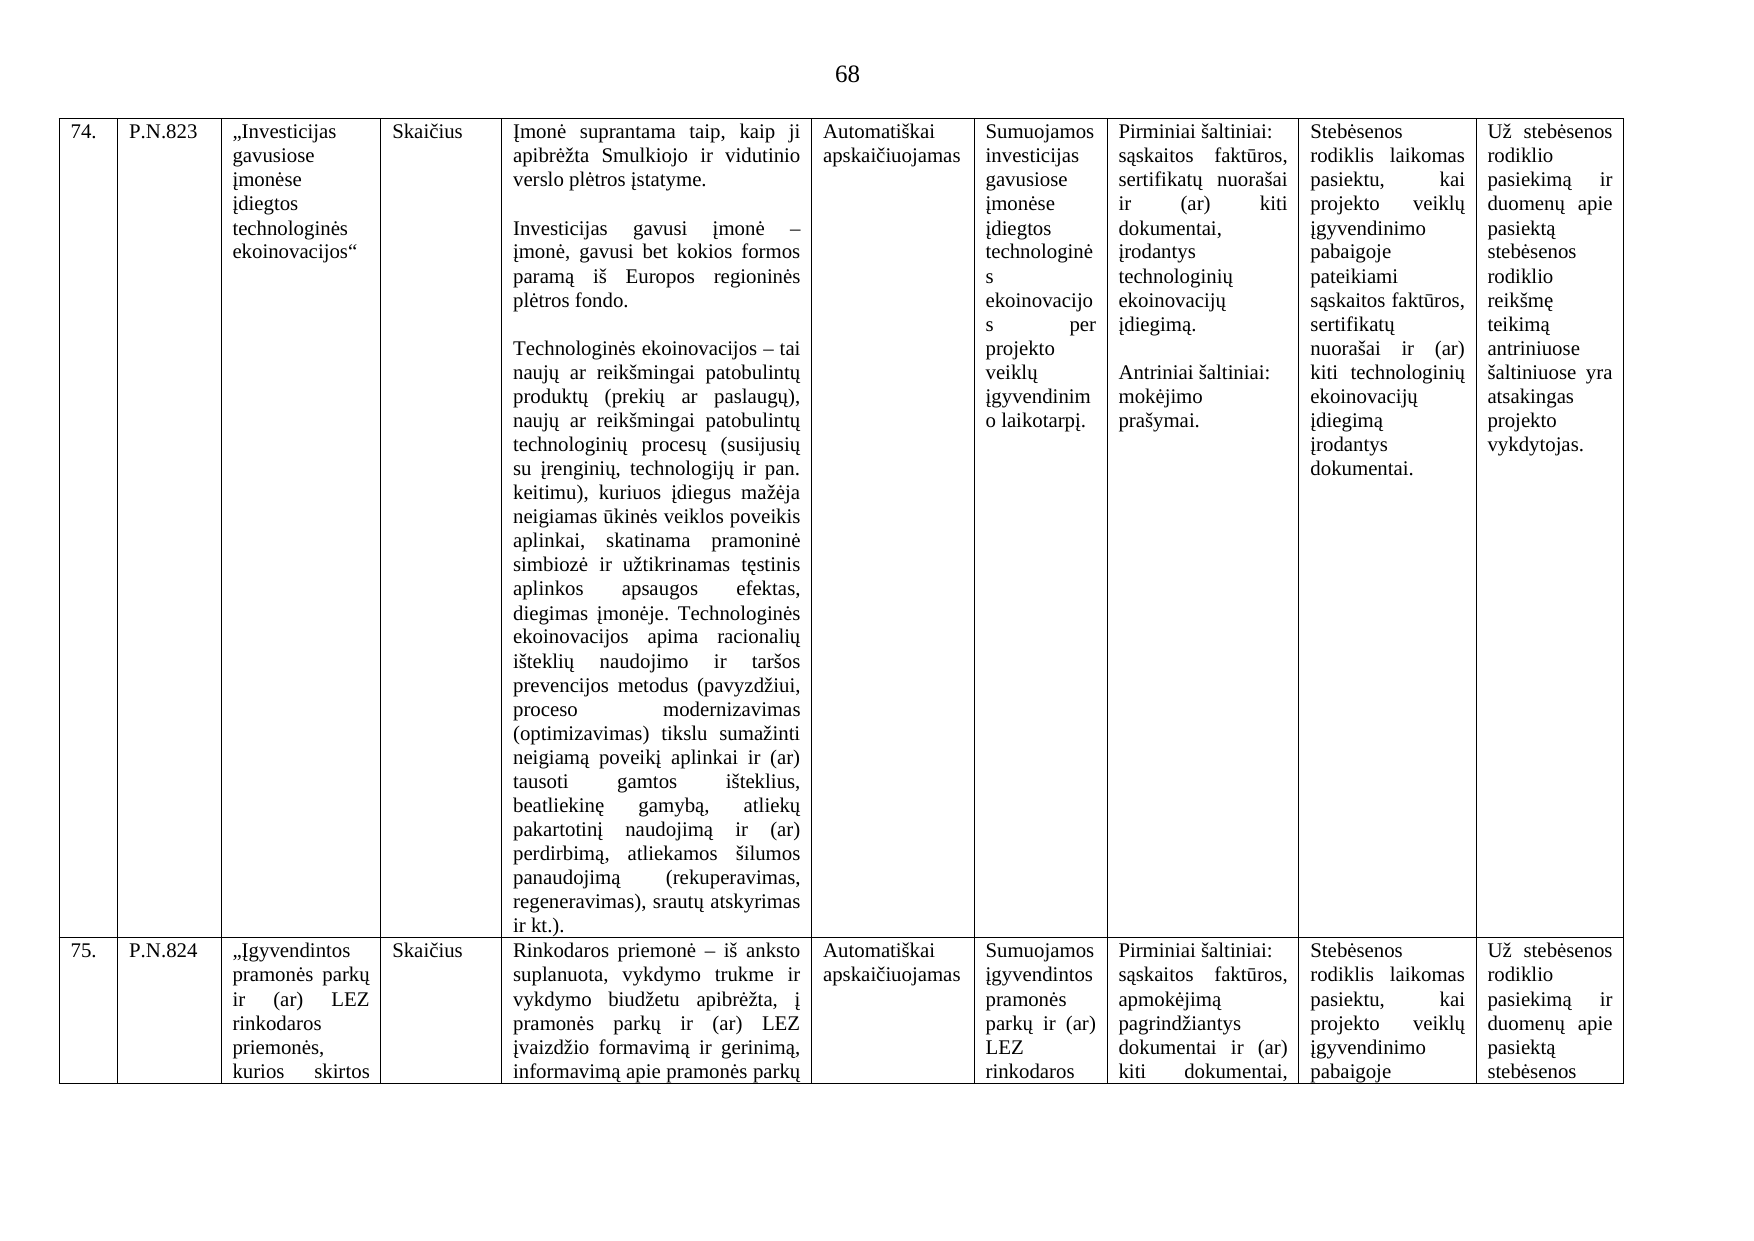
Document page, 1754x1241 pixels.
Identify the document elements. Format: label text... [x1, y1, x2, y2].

table_cell Rinkodaros priemonė – iš anksto suplanuota, vykdymo trukme ir vykdymo biudžetu apibrėžta, į pramonės parkų ir (ar) LEZ įvaizdžio formavimą ir gerinimą, informavimą apie pramonės parkų [502, 938, 811, 1083]
table_cell Automatiškai apskaičiuojamas [812, 119, 974, 937]
table_cell Skaičius [381, 119, 501, 937]
table_cell Stebėsenos rodiklis laikomas pasiektu, kai projekto veiklų įgyvendinimo pabaigoje [1299, 938, 1476, 1083]
table_cell Pirminiai šaltiniai: sąskaitos faktūros, apmokėjimą pagrindžiantys dokumentai ir (ar) kiti dokumentai, [1108, 938, 1298, 1083]
table_cell Stebėsenos rodiklis laikomas pasiektu, kai projekto veiklų įgyvendinimo pabaigoje pateikiami sąskaitos faktūros, sertifikatų nuorašai ir (ar) kiti technologinių ekoinovacijų įdiegimą įrodantys dokumentai. [1299, 119, 1476, 937]
table_cell Pirminiai šaltiniai: sąskaitos faktūros, sertifikatų nuorašai ir (ar) kiti dokumentai, įrodantys technologinių ekoinovacijų įdiegimą. Antriniai šaltiniai: mokėjimo prašymai. [1108, 119, 1298, 937]
table_cell Skaičius [381, 938, 501, 1083]
table_cell P.N.824 [118, 938, 221, 1083]
table_cell Už stebėsenos rodiklio pasiekimą ir duomenų apie pasiektą stebėsenos [1477, 938, 1623, 1083]
table_cell P.N.823 [118, 119, 221, 937]
table_cell 75. [60, 938, 117, 1083]
table_cell Automatiškai apskaičiuojamas [812, 938, 974, 1083]
table_cell „Investicijas gavusiose įmonėse įdiegtos technologinės ekoinovacijos“ [222, 119, 380, 937]
table_cell Sumuojamos įgyvendintos pramonės parkų ir (ar) LEZ rinkodaros [975, 938, 1107, 1083]
table_cell „Įgyvendintos pramonės parkų ir (ar) LEZ rinkodaros priemonės, kurios skirtos [222, 938, 380, 1083]
table_cell Sumuojamos investicijas gavusiose įmonėse įdiegtos technologinės ekoinovacijos per projekto veiklų įgyvendinimo laikotarpį. [975, 119, 1107, 937]
table_cell Įmonė suprantama taip, kaip ji apibrėžta Smulkiojo ir vidutinio verslo plėtros įstatyme. Investicijas gavusi įmonė – įmonė, gavusi bet kokios formos paramą iš Europos regioninės plėtros fondo. Technologinės ekoinovacijos – tai naujų ar reikšmingai patobulintų produktų (prekių ar paslaugų), naujų ar reikšmingai patobulintų technologinių procesų (susijusių su įrenginių, technologijų ir pan. keitimu), kuriuos įdiegus mažėja neigiamas ūkinės veiklos poveikis aplinkai, skatinama pramoninė simbiozė ir užtikrinamas tęstinis aplinkos apsaugos efektas, diegimas įmonėje. Technologinės ekoinovacijos apima racionalių išteklių naudojimo ir taršos prevencijos metodus (pavyzdžiui, proceso modernizavimas (optimizavimas) tikslu sumažinti neigiamą poveikį aplinkai ir (ar) tausoti gamtos išteklius, beatliekinę gamybą, atliekų pakartotinį naudojimą ir (ar) perdirbimą, atliekamos šilumos panaudojimą (rekuperavimas, regeneravimas), srautų atskyrimas ir kt.). [502, 119, 811, 937]
table_cell Už stebėsenos rodiklio pasiekimą ir duomenų apie pasiektą stebėsenos rodiklio reikšmę teikimą antriniuose šaltiniuose yra atsakingas projekto vykdytojas. [1477, 119, 1623, 937]
table_cell 74. [60, 119, 117, 937]
